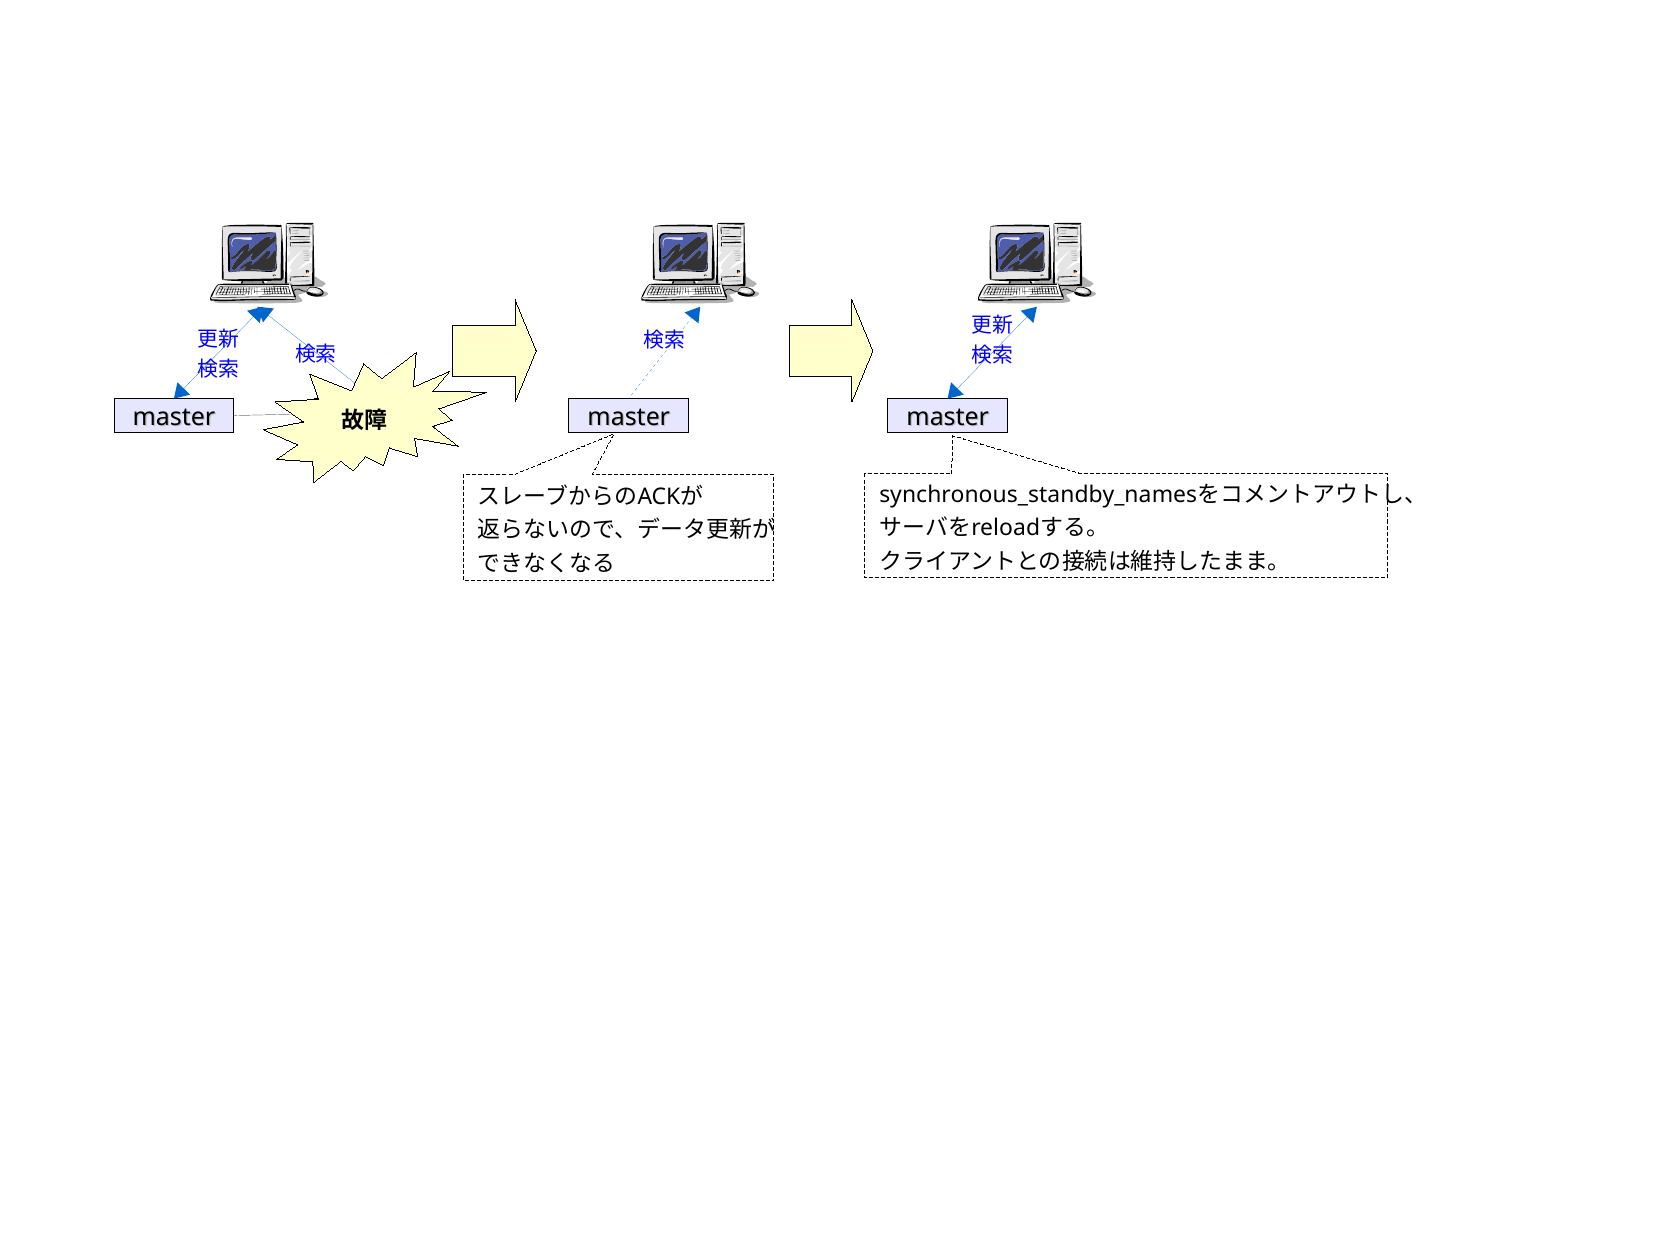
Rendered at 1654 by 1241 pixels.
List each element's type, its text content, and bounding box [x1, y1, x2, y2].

text_box master [114, 398, 234, 433]
text_box synchronous_standby_namesをコメントアウトし、 サーバをreloadする。 クライアントとの接続は維持したまま。 [864, 435, 1388, 578]
picture [638, 219, 763, 307]
text_box [789, 299, 873, 402]
text_box master [568, 398, 689, 433]
text_box スレーブからのACKが 返らないので、データ更新が できなくなる [463, 433, 774, 581]
text_box master [887, 398, 1008, 433]
picture [974, 219, 1099, 307]
picture [207, 219, 332, 307]
text_box [452, 299, 537, 402]
text_box 故障 [263, 352, 487, 483]
